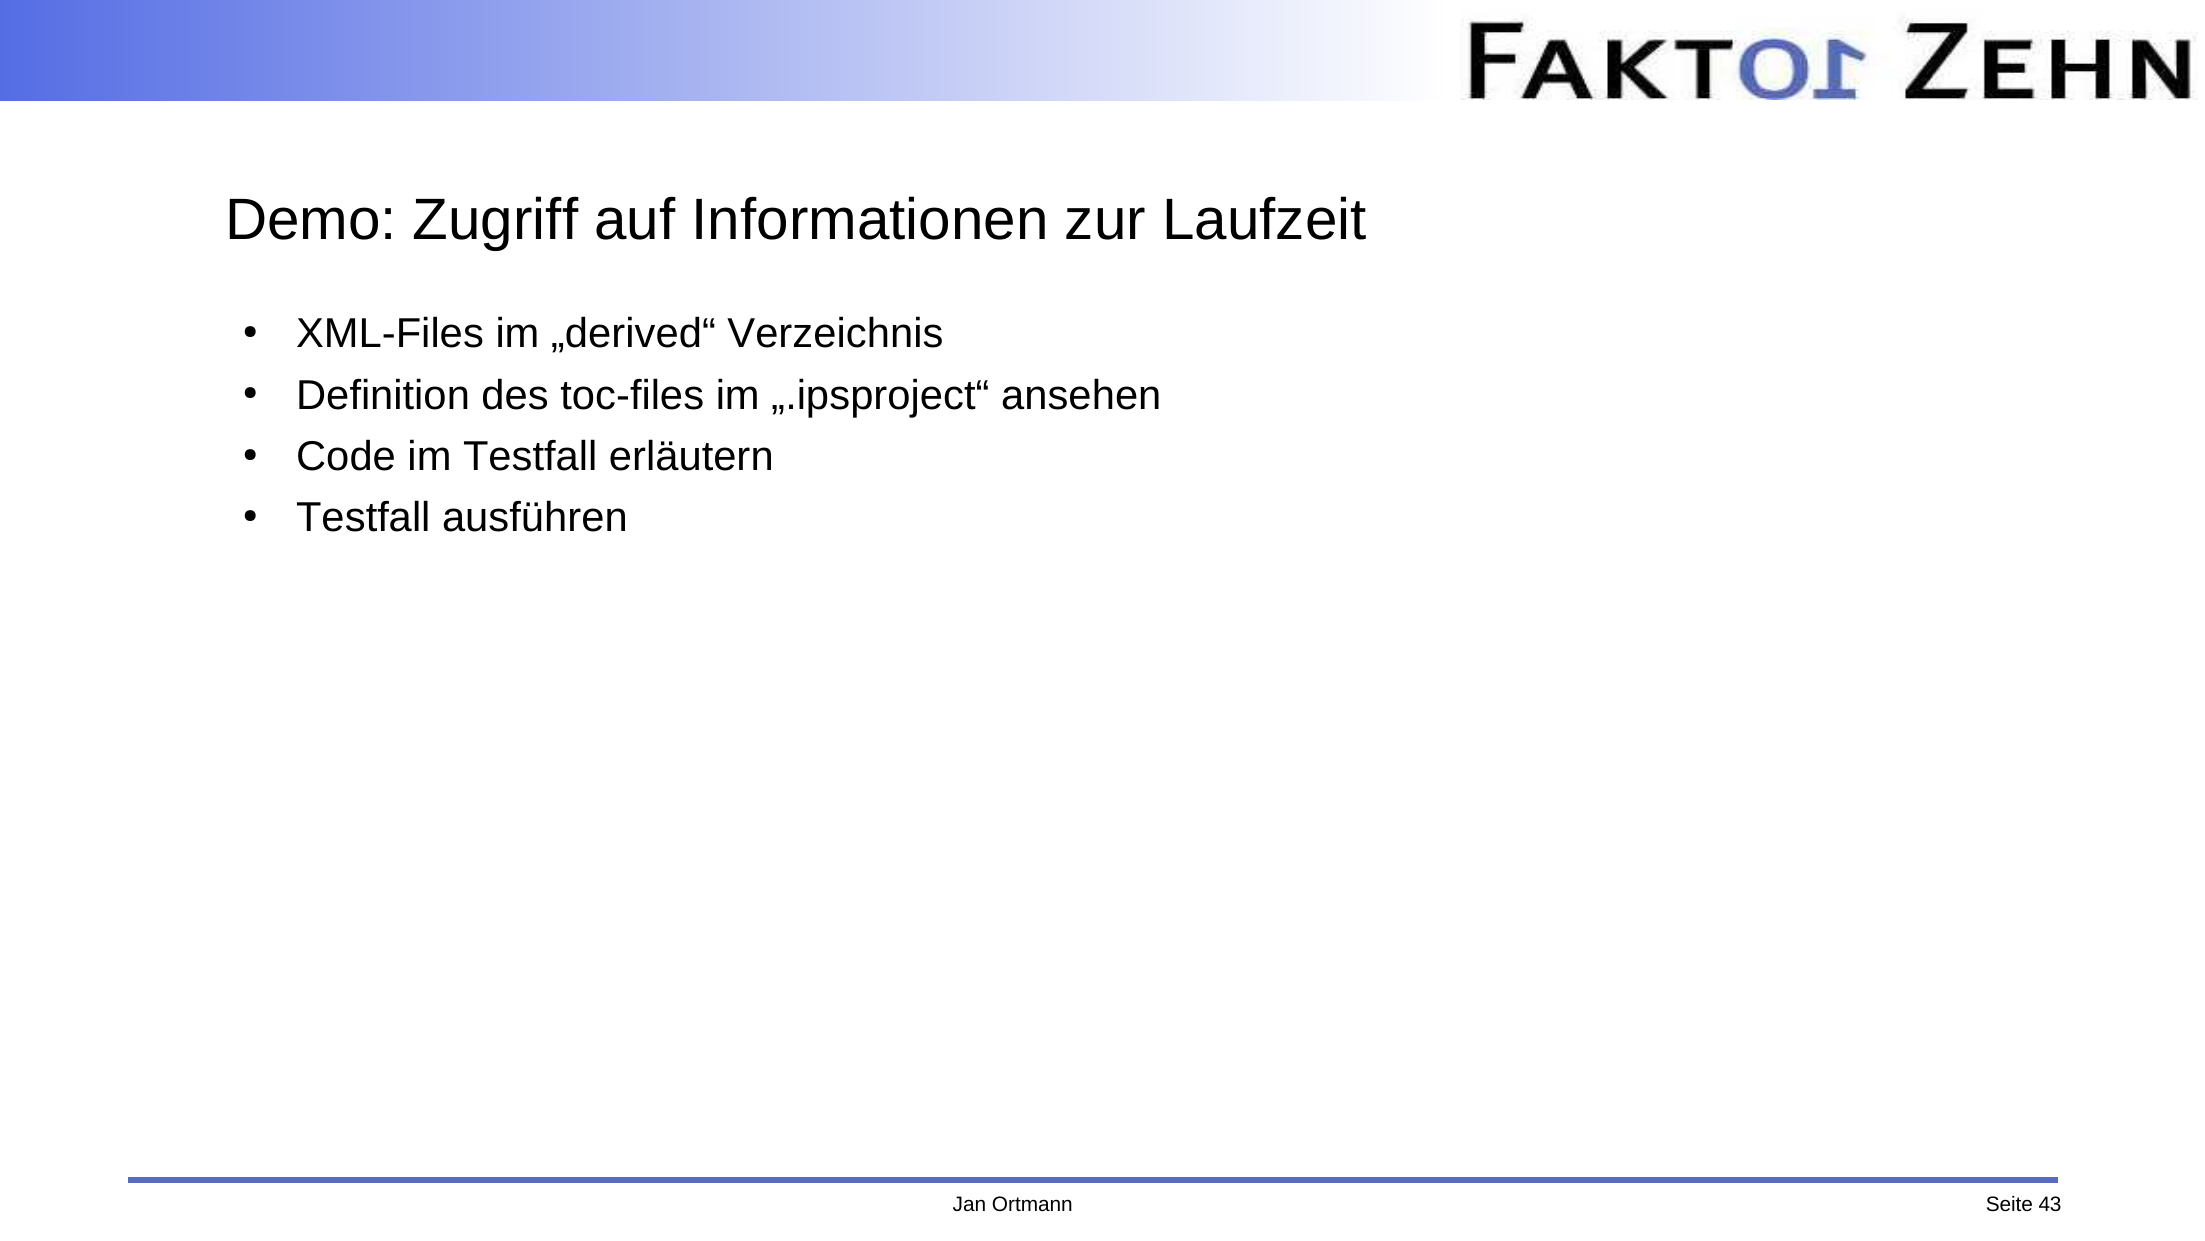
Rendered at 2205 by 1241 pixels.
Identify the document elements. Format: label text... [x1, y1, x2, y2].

picture [1460, 7, 2202, 100]
list XML-Files im „derived“ Verzeichnis Definition des toc-files im „.ipsproject“ ansehen Code im Testfall erläutern Testfall ausführen [225, 310, 1981, 1078]
title Demo: Zugriff auf Informationen zur Laufzeit [225, 142, 1981, 296]
